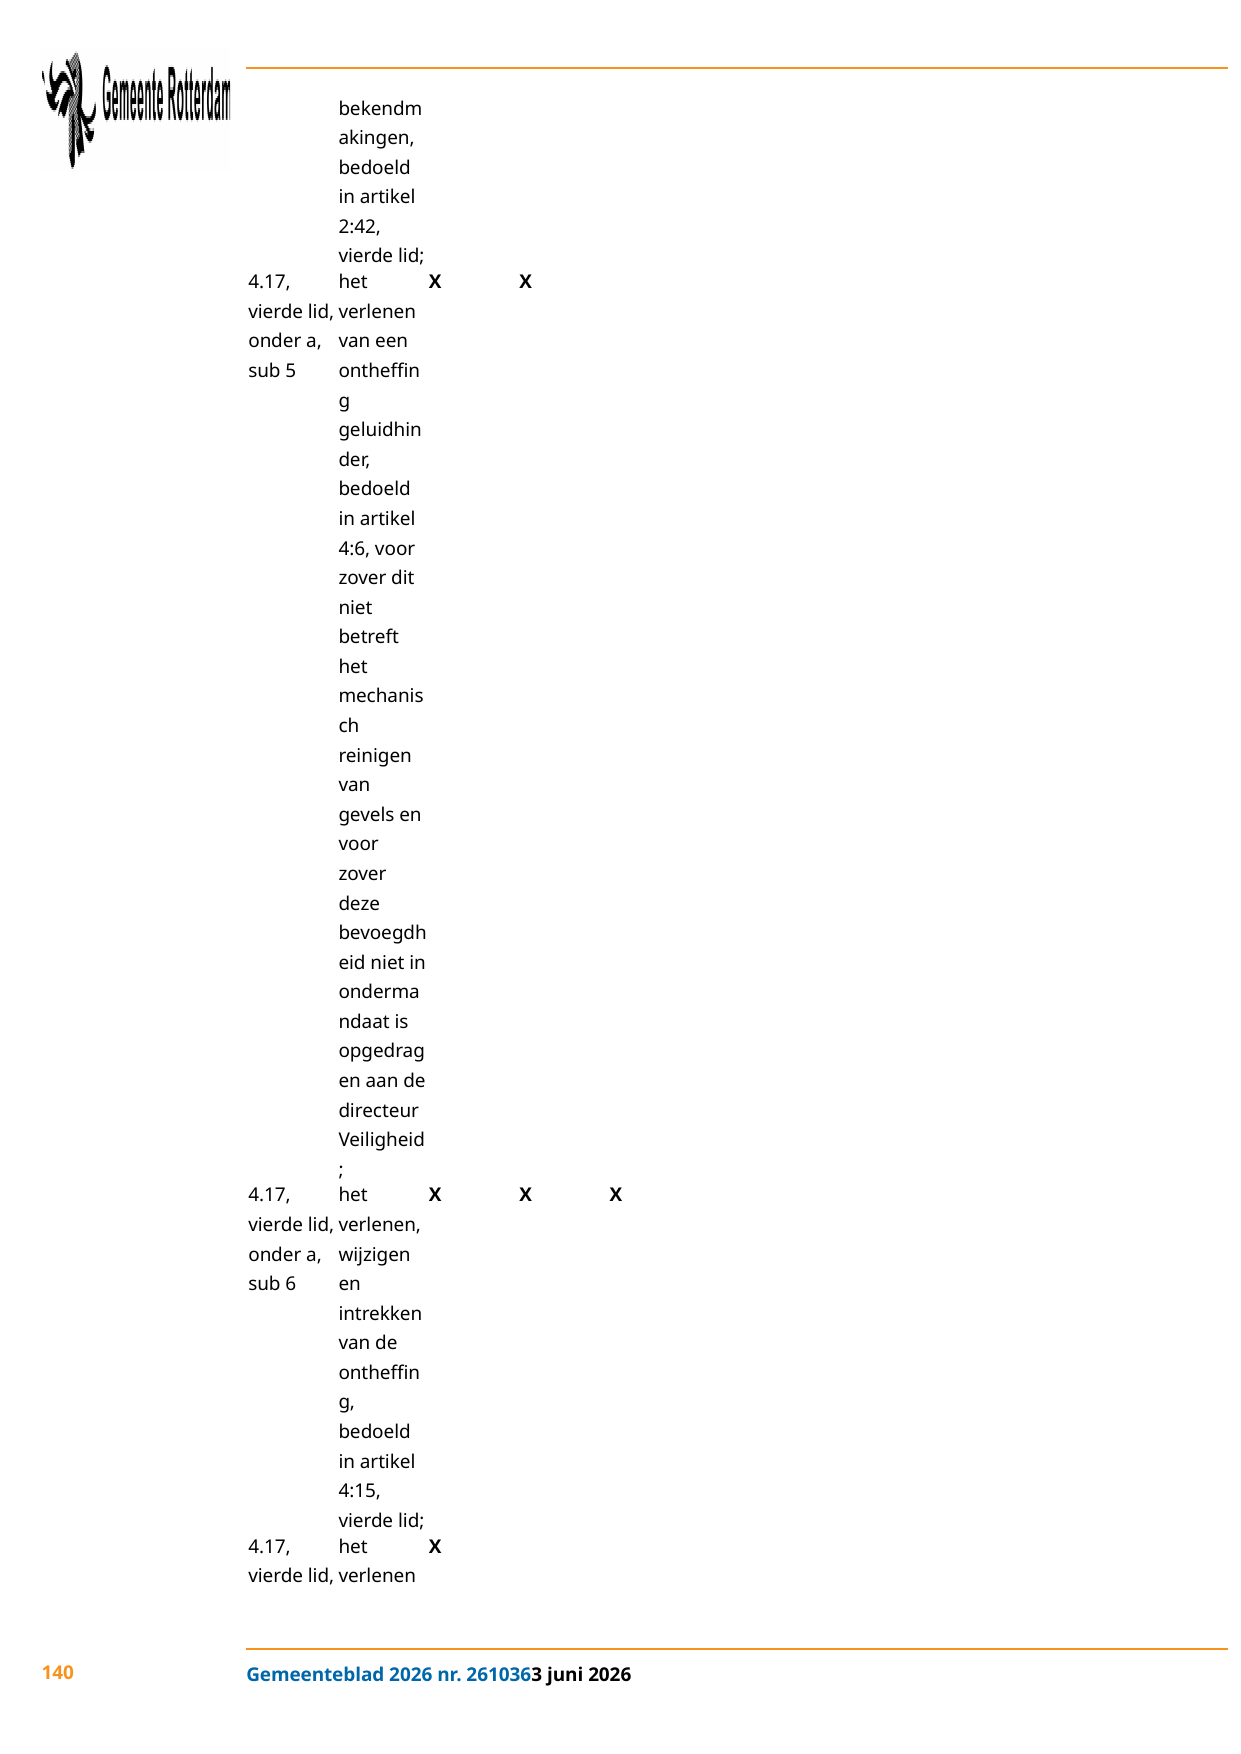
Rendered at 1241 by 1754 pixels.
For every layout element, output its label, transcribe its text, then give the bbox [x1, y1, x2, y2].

table_cell 4.17, vierde lid, onder a, sub 6 [248, 1182, 338, 1533]
table_cell het verlenen [338, 1533, 429, 1588]
table_cell [519, 1533, 609, 1588]
table_cell [790, 1533, 881, 1588]
table_cell bekendmakingen, bedoeld in artikel 2:42, vierde lid; [338, 95, 429, 268]
table_cell [1061, 1182, 1152, 1533]
table_cell [790, 1182, 881, 1533]
table_cell X [609, 1182, 700, 1533]
table_cell [609, 1533, 700, 1588]
table_cell [248, 95, 338, 268]
table_cell [971, 95, 1061, 268]
table_cell X [519, 1182, 609, 1533]
table_cell [609, 269, 700, 1182]
table_cell [790, 269, 881, 1182]
table_cell [700, 95, 790, 268]
table_cell 4.17, vierde lid, onder a, sub 5 [248, 269, 338, 1182]
table_cell [790, 95, 881, 268]
table_cell [971, 1182, 1061, 1533]
table_cell [881, 95, 971, 268]
table_cell X [429, 269, 519, 1182]
table_cell [881, 1182, 971, 1533]
table_cell het verlenen, wijzigen en intrekken van de ontheffing, bedoeld in artikel 4:15, vierde lid; [338, 1182, 429, 1533]
table_cell [519, 95, 609, 268]
table_cell X [429, 1533, 519, 1588]
table_cell [971, 1533, 1061, 1588]
table_cell [1061, 95, 1152, 268]
table_cell [429, 95, 519, 268]
table_cell [1061, 269, 1152, 1182]
table_cell [971, 269, 1061, 1182]
table_cell [700, 1533, 790, 1588]
table_cell het verlenen van een ontheffing geluidhinder, bedoeld in artikel 4:6, voor zover dit niet betreft het mechanisch reinigen van gevels en voor zover deze bevoegdheid niet in ondermandaat is opgedragen aan de directeur Veiligheid; [338, 269, 429, 1182]
table_cell [881, 269, 971, 1182]
table_cell [1061, 1533, 1152, 1588]
table_cell [881, 1533, 971, 1588]
table_cell X [519, 269, 609, 1182]
table_cell 4.17, vierde lid, [248, 1533, 338, 1588]
table_cell [700, 1182, 790, 1533]
table_cell X [429, 1182, 519, 1533]
table_cell [609, 95, 700, 268]
picture [41, 47, 231, 172]
table_cell [700, 269, 790, 1182]
